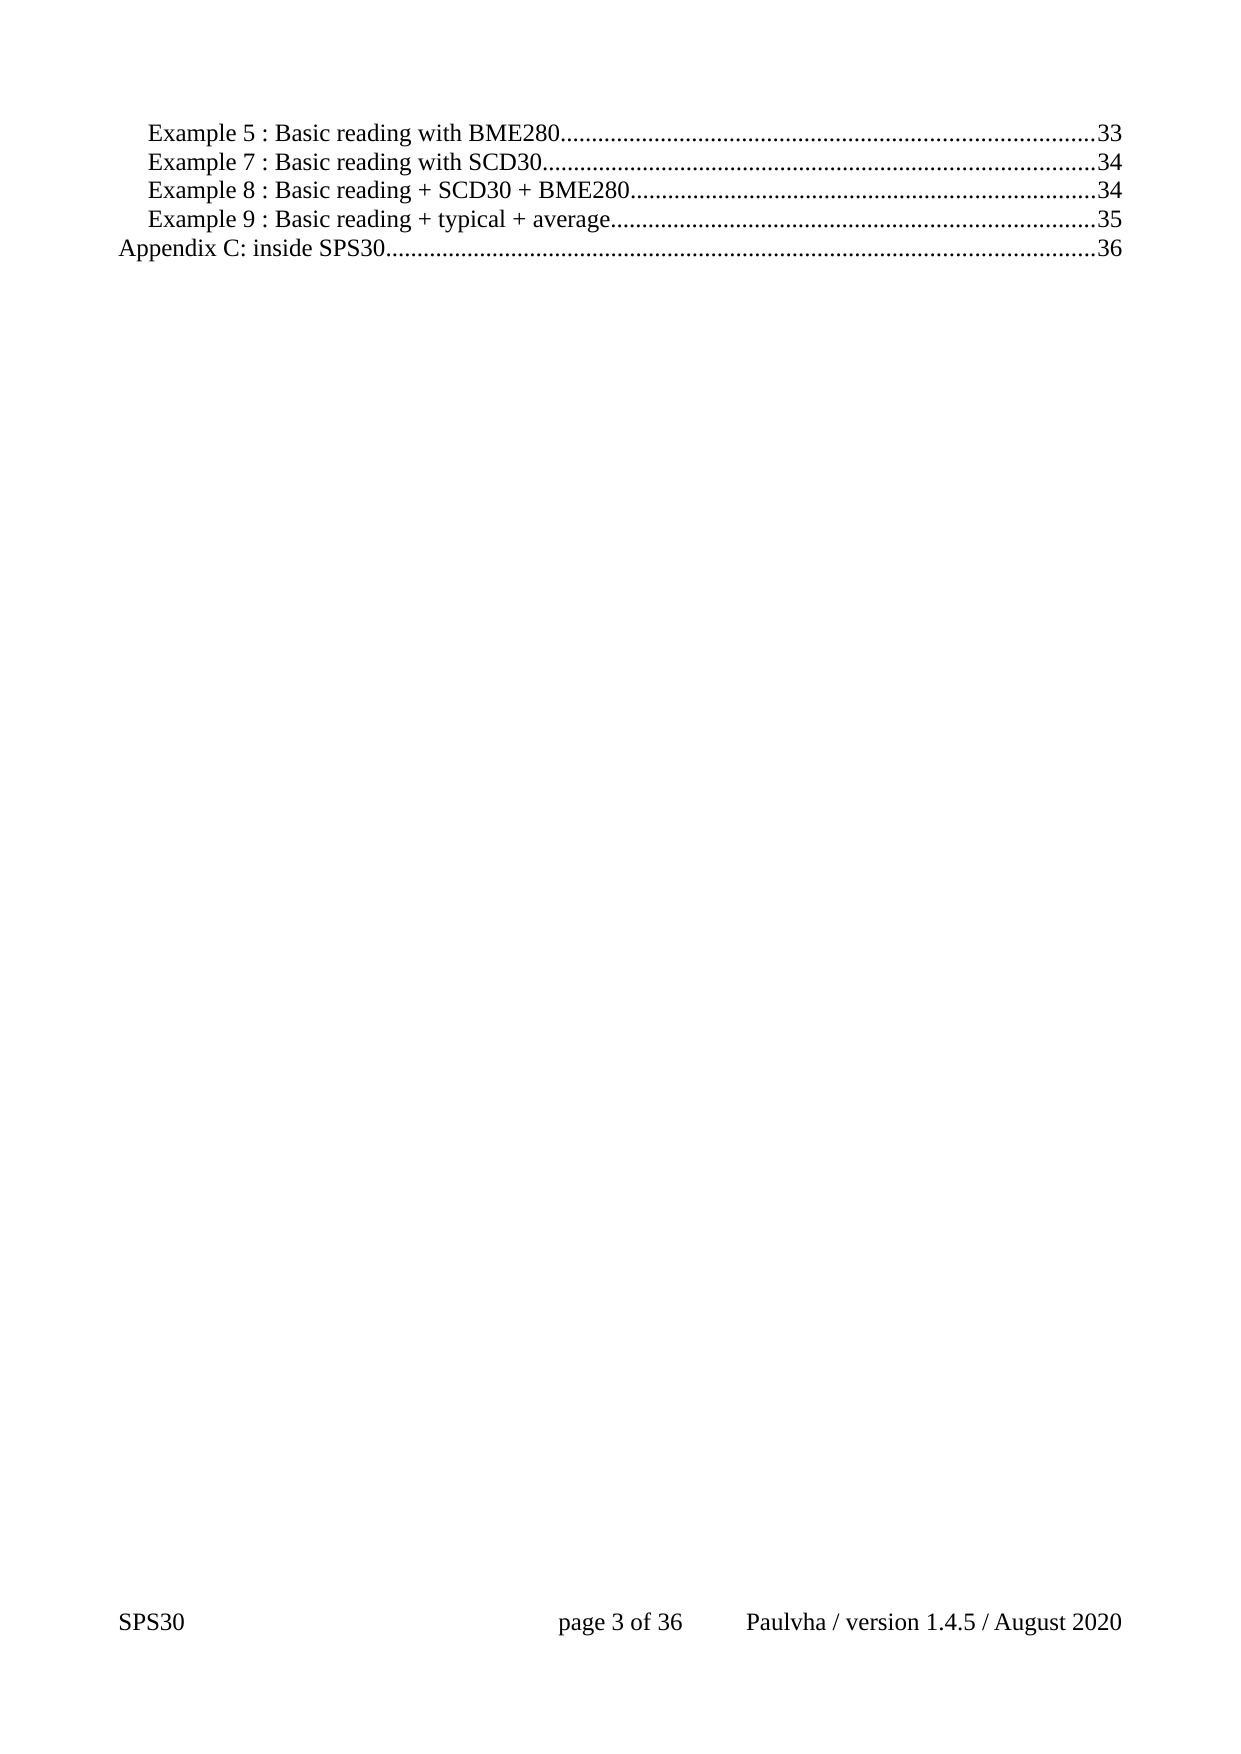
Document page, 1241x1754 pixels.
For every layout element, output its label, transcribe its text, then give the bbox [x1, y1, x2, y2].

text Example 5 : Basic reading with BME280 33 [148, 118, 1122, 147]
text Example 9 : Basic reading + typical + average 35 [148, 204, 1122, 233]
text Example 8 : Basic reading + SCD30 + BME280 34 [148, 176, 1122, 204]
text Example 7 : Basic reading with SCD30 34 [148, 147, 1122, 176]
text Appendix C: inside SPS30 36 [118, 233, 1122, 262]
